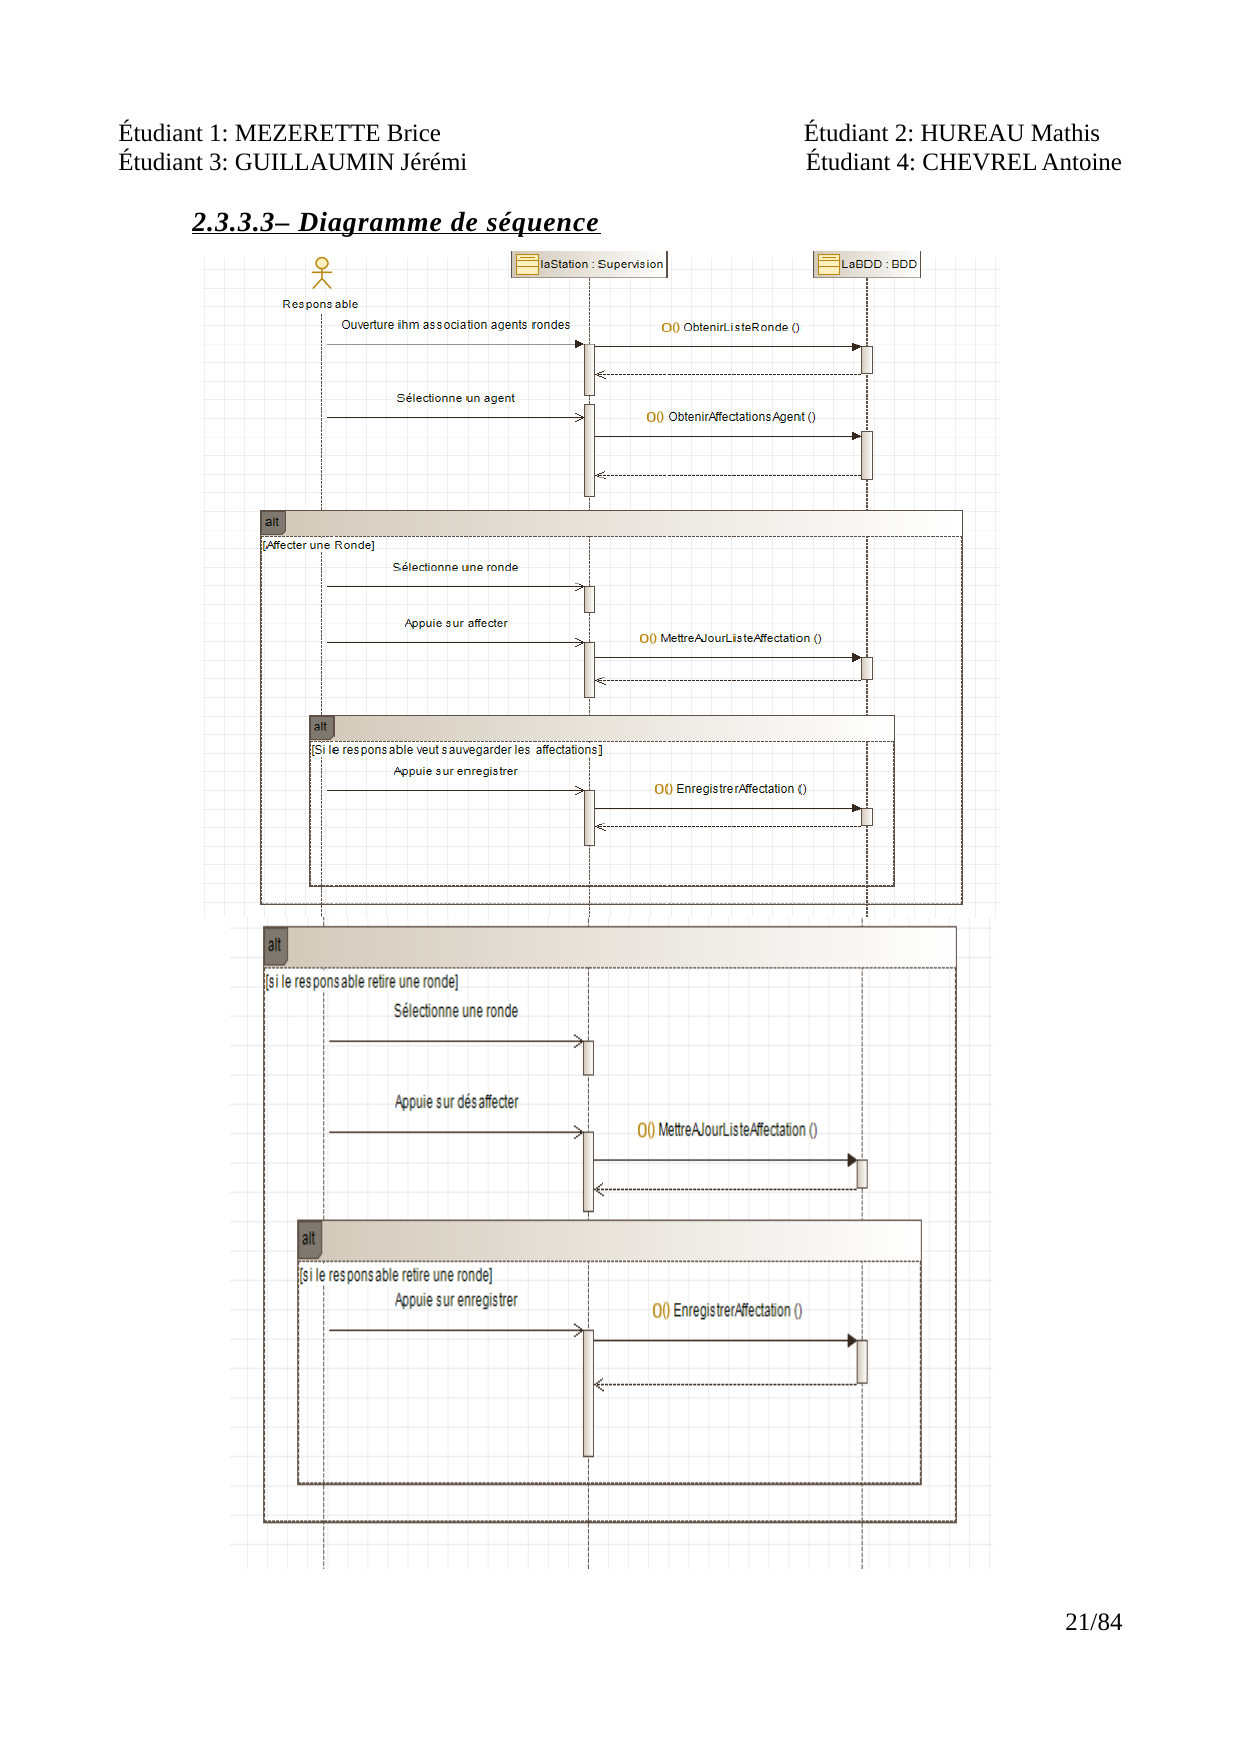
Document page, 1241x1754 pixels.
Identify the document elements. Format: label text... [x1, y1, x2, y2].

picture [201, 251, 1001, 1569]
subtitle 2.3.3.3– Diagramme de séquence [118, 205, 1122, 237]
